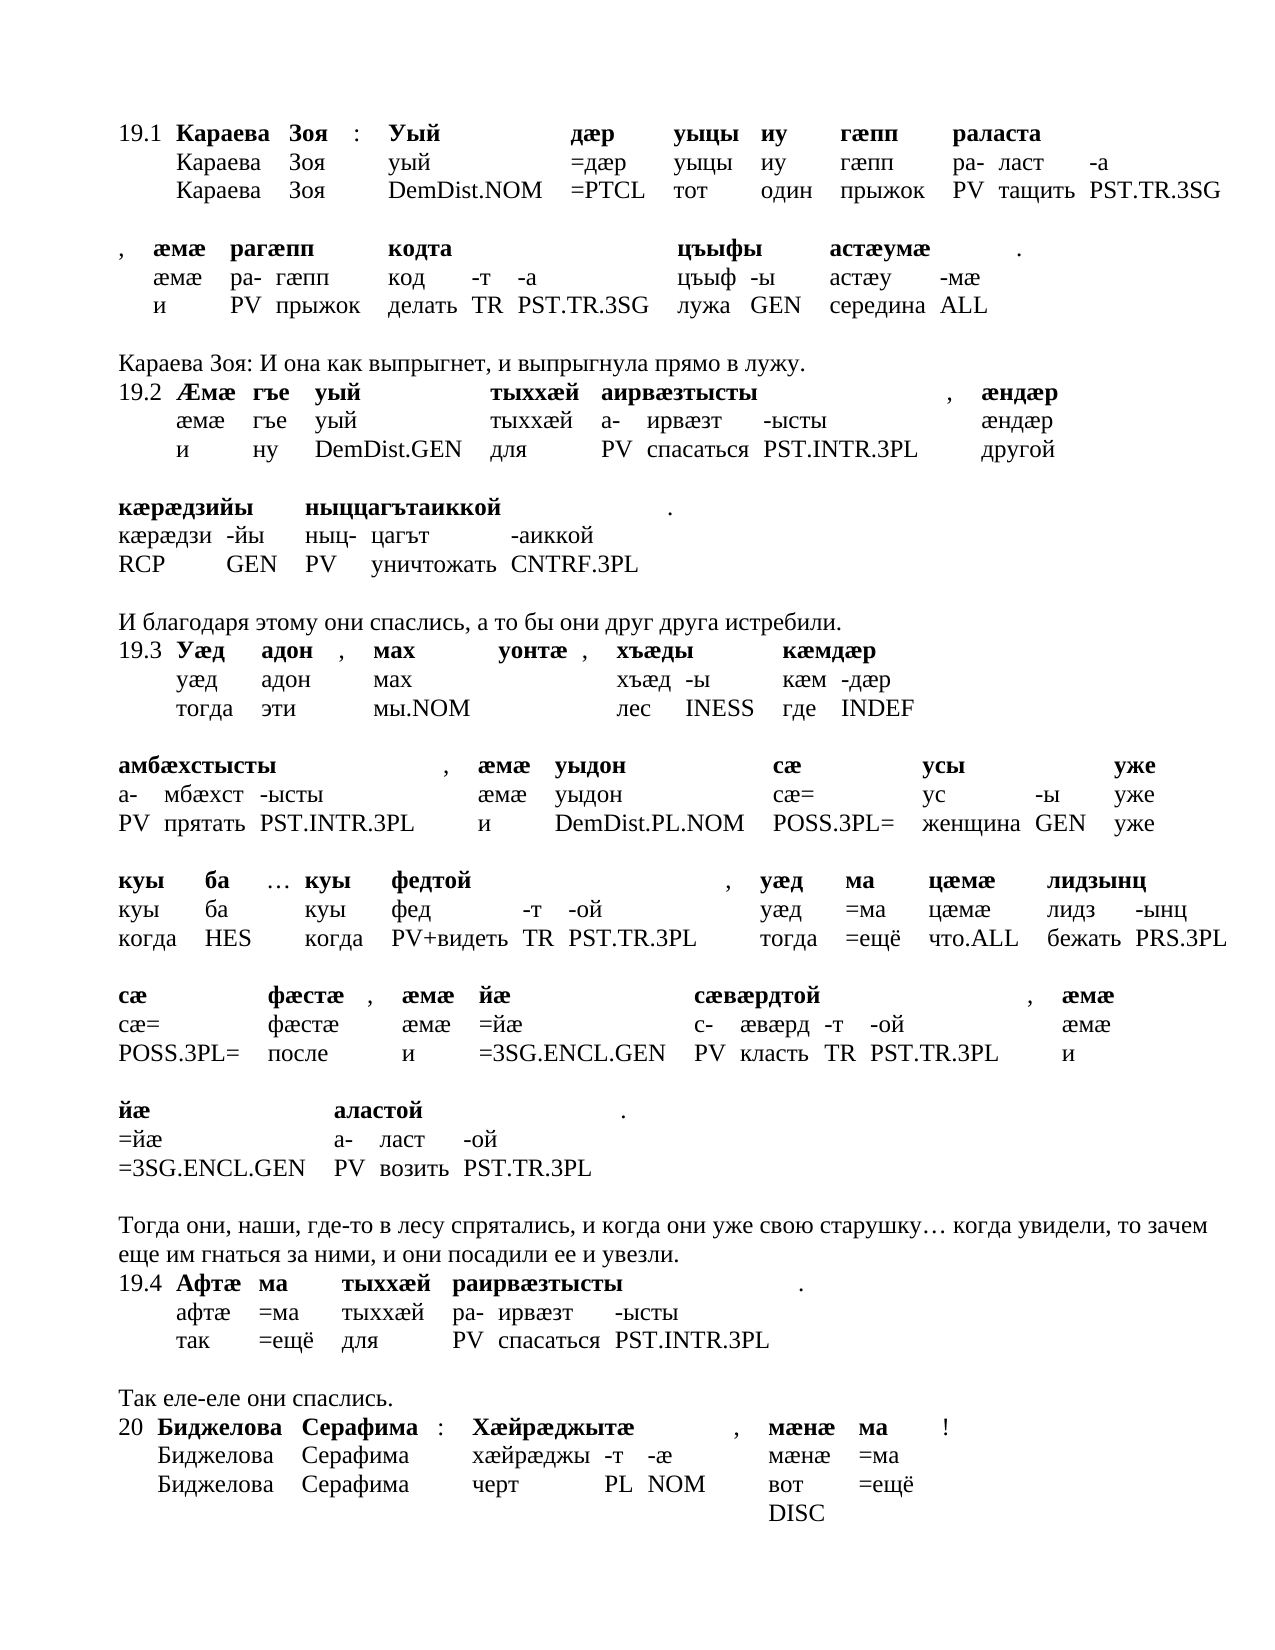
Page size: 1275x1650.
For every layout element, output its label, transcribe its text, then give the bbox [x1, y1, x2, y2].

text PST.TR.3PL [463, 1153, 592, 1182]
text =дæр [570, 147, 646, 176]
text уыдон [554, 779, 745, 808]
text PST.TR.3PL [870, 1038, 999, 1067]
text -дæр [841, 664, 914, 693]
text бежать [1047, 923, 1121, 952]
text -ысты [614, 1297, 770, 1326]
text PL [604, 1469, 633, 1498]
text кодта [388, 233, 663, 262]
text 19.4 [118, 1268, 162, 1297]
text лес [616, 693, 671, 722]
text лужа [677, 291, 736, 319]
text RCP [118, 549, 212, 578]
text … [266, 866, 291, 894]
text DISC [768, 1498, 844, 1527]
text Серафима [301, 1469, 409, 1498]
text GEN [226, 549, 277, 578]
text æмæ [1062, 1009, 1111, 1038]
text ус [922, 779, 1021, 808]
text гæпп [276, 262, 360, 291]
text =ещё [258, 1326, 314, 1354]
text PV [694, 1038, 726, 1067]
text цъыф [677, 262, 736, 291]
text POSS.3PL= [118, 1038, 240, 1067]
text усы [922, 751, 1100, 779]
text цагът [371, 521, 497, 549]
text PV [230, 291, 262, 319]
text кæм [782, 664, 827, 693]
text , [367, 981, 388, 1009]
text где [782, 693, 827, 722]
text Зоя [289, 176, 325, 204]
text раирвæзтысты [452, 1268, 784, 1297]
text INDEF [841, 693, 914, 722]
text : [353, 118, 374, 147]
text сæ [773, 751, 908, 779]
text так [176, 1326, 231, 1354]
text Биджелова [157, 1412, 288, 1441]
text уыдон [554, 751, 759, 779]
text , [733, 1412, 754, 1441]
text сæ= [118, 1009, 240, 1038]
text возить [379, 1153, 449, 1182]
text =3SG.ENCL.GEN [478, 1038, 666, 1067]
text =ещё [858, 1469, 914, 1498]
text HES [204, 923, 252, 952]
text мах [373, 636, 484, 664]
text йæ [478, 981, 680, 1009]
text PST.TR.3SG [1089, 176, 1221, 204]
text PV+видеть [391, 923, 508, 952]
text æндæр [981, 406, 1055, 434]
text PRS.3PL [1135, 923, 1228, 952]
text вот [768, 1469, 831, 1498]
text PST.INTR.3PL [763, 434, 919, 463]
text Æмæ [176, 377, 239, 406]
text -ой [870, 1009, 999, 1038]
text ирвæзт [647, 406, 749, 434]
text æвæрд [740, 1009, 810, 1038]
text ныц- [305, 521, 357, 549]
text класть [740, 1038, 810, 1067]
text прятать [164, 808, 246, 837]
text фед [391, 894, 508, 923]
text а- [601, 406, 633, 434]
text ра- [452, 1297, 484, 1326]
text TR [471, 291, 503, 319]
text Хæйрæджытæ [472, 1412, 719, 1441]
text -ысты [763, 406, 919, 434]
text рагæпп [230, 233, 374, 262]
text ма [845, 866, 914, 894]
text 19.1 [118, 118, 162, 147]
text раласта [952, 118, 1235, 147]
text уый [314, 406, 463, 434]
text спасаться [498, 1326, 601, 1354]
text тогда [760, 923, 817, 952]
text фæстæ [268, 981, 353, 1009]
text мбæхст [164, 779, 246, 808]
text ма [858, 1412, 928, 1441]
text -ой [568, 894, 697, 923]
text астæу [829, 262, 926, 291]
text куы [118, 894, 177, 923]
text что.ALL [928, 923, 1019, 952]
text Уый [388, 118, 557, 147]
text мах [373, 664, 470, 693]
text прыжок [276, 291, 360, 319]
text гъе [253, 406, 287, 434]
text -ы [750, 262, 802, 291]
text тот [673, 176, 733, 204]
text . [798, 1268, 819, 1297]
text =ма [845, 894, 901, 923]
text уничтожать [371, 549, 497, 578]
text гъе [253, 377, 301, 406]
text для [342, 1326, 424, 1354]
text черт [472, 1469, 590, 1498]
text æмæ [478, 779, 527, 808]
text æмæ [402, 1009, 451, 1038]
text когда [304, 923, 363, 952]
text код [388, 262, 458, 291]
text афтæ [176, 1297, 231, 1326]
text а- [118, 779, 150, 808]
text -а [1089, 147, 1221, 176]
text PV [952, 176, 984, 204]
text федтой [391, 866, 711, 894]
text тыххæй [342, 1268, 438, 1297]
text ирвæзт [498, 1297, 601, 1326]
text уже [1114, 779, 1155, 808]
text иу [761, 147, 813, 176]
text Биджелова [157, 1441, 274, 1469]
text TR [522, 923, 554, 952]
text , [1027, 981, 1048, 1009]
text ! [941, 1412, 962, 1441]
text И благодаря этому они спаслись, а то бы они друг друга истребили. [118, 607, 1249, 636]
text PV [601, 434, 633, 463]
text PST.TR.3PL [568, 923, 697, 952]
text спасаться [647, 434, 749, 463]
text NOM [647, 1469, 706, 1498]
text =ещё [845, 923, 901, 952]
text Так еле-еле они спаслись. [118, 1383, 1249, 1412]
text , [443, 751, 464, 779]
text ра- [952, 147, 984, 176]
text уже [1114, 751, 1169, 779]
text уже [1114, 808, 1155, 837]
text куы [304, 894, 363, 923]
text 20 [118, 1412, 143, 1441]
text POSS.3PL= [773, 808, 894, 837]
text йæ [118, 1096, 320, 1124]
text сæвæрдтой [694, 981, 1013, 1009]
text DemDist.NOM [388, 176, 543, 204]
text иу [761, 118, 826, 147]
text INESS [685, 693, 755, 722]
text Караева Зоя: И она как выпрыгнет, и выпрыгнула прямо в лужу. [118, 348, 1249, 377]
text аластой [333, 1096, 606, 1124]
text женщина [922, 808, 1021, 837]
text тыххæй [490, 406, 573, 434]
text ласт [998, 147, 1075, 176]
text эти [261, 693, 311, 722]
text ныццагътаиккой [305, 492, 653, 521]
text когда [118, 923, 177, 952]
text GEN [1035, 808, 1086, 837]
text PV [118, 808, 150, 837]
text -ы [685, 664, 755, 693]
text куы [304, 866, 377, 894]
text Афтæ [176, 1268, 244, 1297]
text середина [829, 291, 926, 319]
text фæстæ [268, 1009, 339, 1038]
text . [1016, 233, 1037, 262]
text æмæ [176, 406, 225, 434]
text гæпп [840, 118, 939, 147]
text -æ [647, 1441, 706, 1469]
text æмæ [478, 751, 541, 779]
text -т [824, 1009, 856, 1038]
text уый [388, 147, 543, 176]
text , [946, 377, 967, 406]
text =PTCL [570, 176, 646, 204]
text DemDist.GEN [314, 434, 463, 463]
text Зоя [289, 118, 339, 147]
text аирвæзтысты [601, 377, 933, 406]
text один [761, 176, 813, 204]
text мæнæ [768, 1441, 831, 1469]
text для [490, 434, 573, 463]
text GEN [750, 291, 802, 319]
text =йæ [478, 1009, 666, 1038]
text CNTRF.3PL [511, 549, 639, 578]
text сæ= [773, 779, 894, 808]
text -т [604, 1441, 633, 1469]
text и [1062, 1038, 1111, 1067]
text -мæ [939, 262, 988, 291]
text , [725, 866, 746, 894]
text с- [694, 1009, 726, 1038]
text адон [261, 636, 324, 664]
text ба [204, 894, 228, 923]
text уый [314, 377, 476, 406]
text другой [981, 434, 1055, 463]
text тащить [998, 176, 1075, 204]
text астæумæ [829, 233, 1002, 262]
text æмæ [1062, 981, 1125, 1009]
text и [176, 434, 225, 463]
text =ма [858, 1441, 914, 1469]
text , [338, 636, 359, 664]
text уæд [760, 866, 831, 894]
text ба [204, 866, 252, 894]
text -а [517, 262, 649, 291]
text PV [452, 1326, 484, 1354]
text гæпп [840, 147, 925, 176]
text мы.NOM [373, 693, 470, 722]
text хæйрæджы [472, 1441, 590, 1469]
text сæ [118, 981, 254, 1009]
text -ой [463, 1124, 592, 1153]
text Караева [176, 118, 275, 147]
text ну [253, 434, 287, 463]
text 19.3 [118, 636, 162, 664]
text Биджелова [157, 1469, 274, 1498]
text амбæхстысты [118, 751, 429, 779]
text =йæ [118, 1124, 306, 1153]
text и [478, 808, 527, 837]
text Караева [176, 176, 261, 204]
text прыжок [840, 176, 925, 204]
text дæр [570, 118, 659, 147]
text адон [261, 664, 311, 693]
text а- [333, 1124, 366, 1153]
text æмæ [153, 233, 216, 262]
text и [153, 291, 202, 319]
text æмæ [402, 981, 465, 1009]
text лидз [1047, 894, 1121, 923]
text мæнæ [768, 1412, 844, 1441]
text ма [258, 1268, 328, 1297]
text цъыфы [677, 233, 816, 262]
text PV [333, 1153, 366, 1182]
text и [402, 1038, 451, 1067]
text Караева [176, 147, 261, 176]
text PST.INTR.3PL [614, 1326, 770, 1354]
text 19.2 [118, 377, 162, 406]
text кæрæдзи [118, 521, 212, 549]
text хъæд [616, 664, 671, 693]
text -т [522, 894, 554, 923]
text . [667, 492, 688, 521]
text делать [388, 291, 458, 319]
text уыцы [673, 118, 747, 147]
text æмæ [153, 262, 202, 291]
text , [118, 233, 139, 262]
text тыххæй [490, 377, 587, 406]
text уæд [760, 894, 817, 923]
text лидзынц [1047, 866, 1242, 894]
text TR [824, 1038, 856, 1067]
text ласт [379, 1124, 449, 1153]
text æндæр [981, 377, 1069, 406]
text Серафима [301, 1412, 423, 1441]
text PST.TR.3SG [517, 291, 649, 319]
text цæмæ [928, 866, 1033, 894]
text : [437, 1412, 458, 1441]
text куы [118, 866, 191, 894]
text DemDist.PL.NOM [554, 808, 745, 837]
text . [620, 1096, 641, 1124]
text тогда [176, 693, 233, 722]
text кæрæдзийы [118, 492, 291, 521]
text Зоя [289, 147, 325, 176]
text уæд [176, 664, 233, 693]
text Тогда они, наши, где-то в лесу спрятались, и когда они уже свою старушку… когда увидели, то зачем еще им гнаться за ними, и они посадили ее и увезли. [118, 1211, 1249, 1268]
text =3SG.ENCL.GEN [118, 1153, 306, 1182]
text PV [305, 549, 357, 578]
text -ысты [259, 779, 415, 808]
text тыххæй [342, 1297, 424, 1326]
text цæмæ [928, 894, 1019, 923]
text уыцы [673, 147, 733, 176]
text хъæды [616, 636, 768, 664]
text после [268, 1038, 339, 1067]
text , [582, 636, 603, 664]
text кæмдæр [782, 636, 928, 664]
text -йы [226, 521, 277, 549]
text -аиккой [511, 521, 639, 549]
text -ы [1035, 779, 1086, 808]
text =ма [258, 1297, 314, 1326]
text PST.INTR.3PL [259, 808, 415, 837]
text -ынц [1135, 894, 1228, 923]
text ALL [939, 291, 988, 319]
text -т [471, 262, 503, 291]
text уонтæ [498, 636, 568, 664]
text ра- [230, 262, 262, 291]
text Уæд [176, 636, 247, 664]
text Серафима [301, 1441, 409, 1469]
